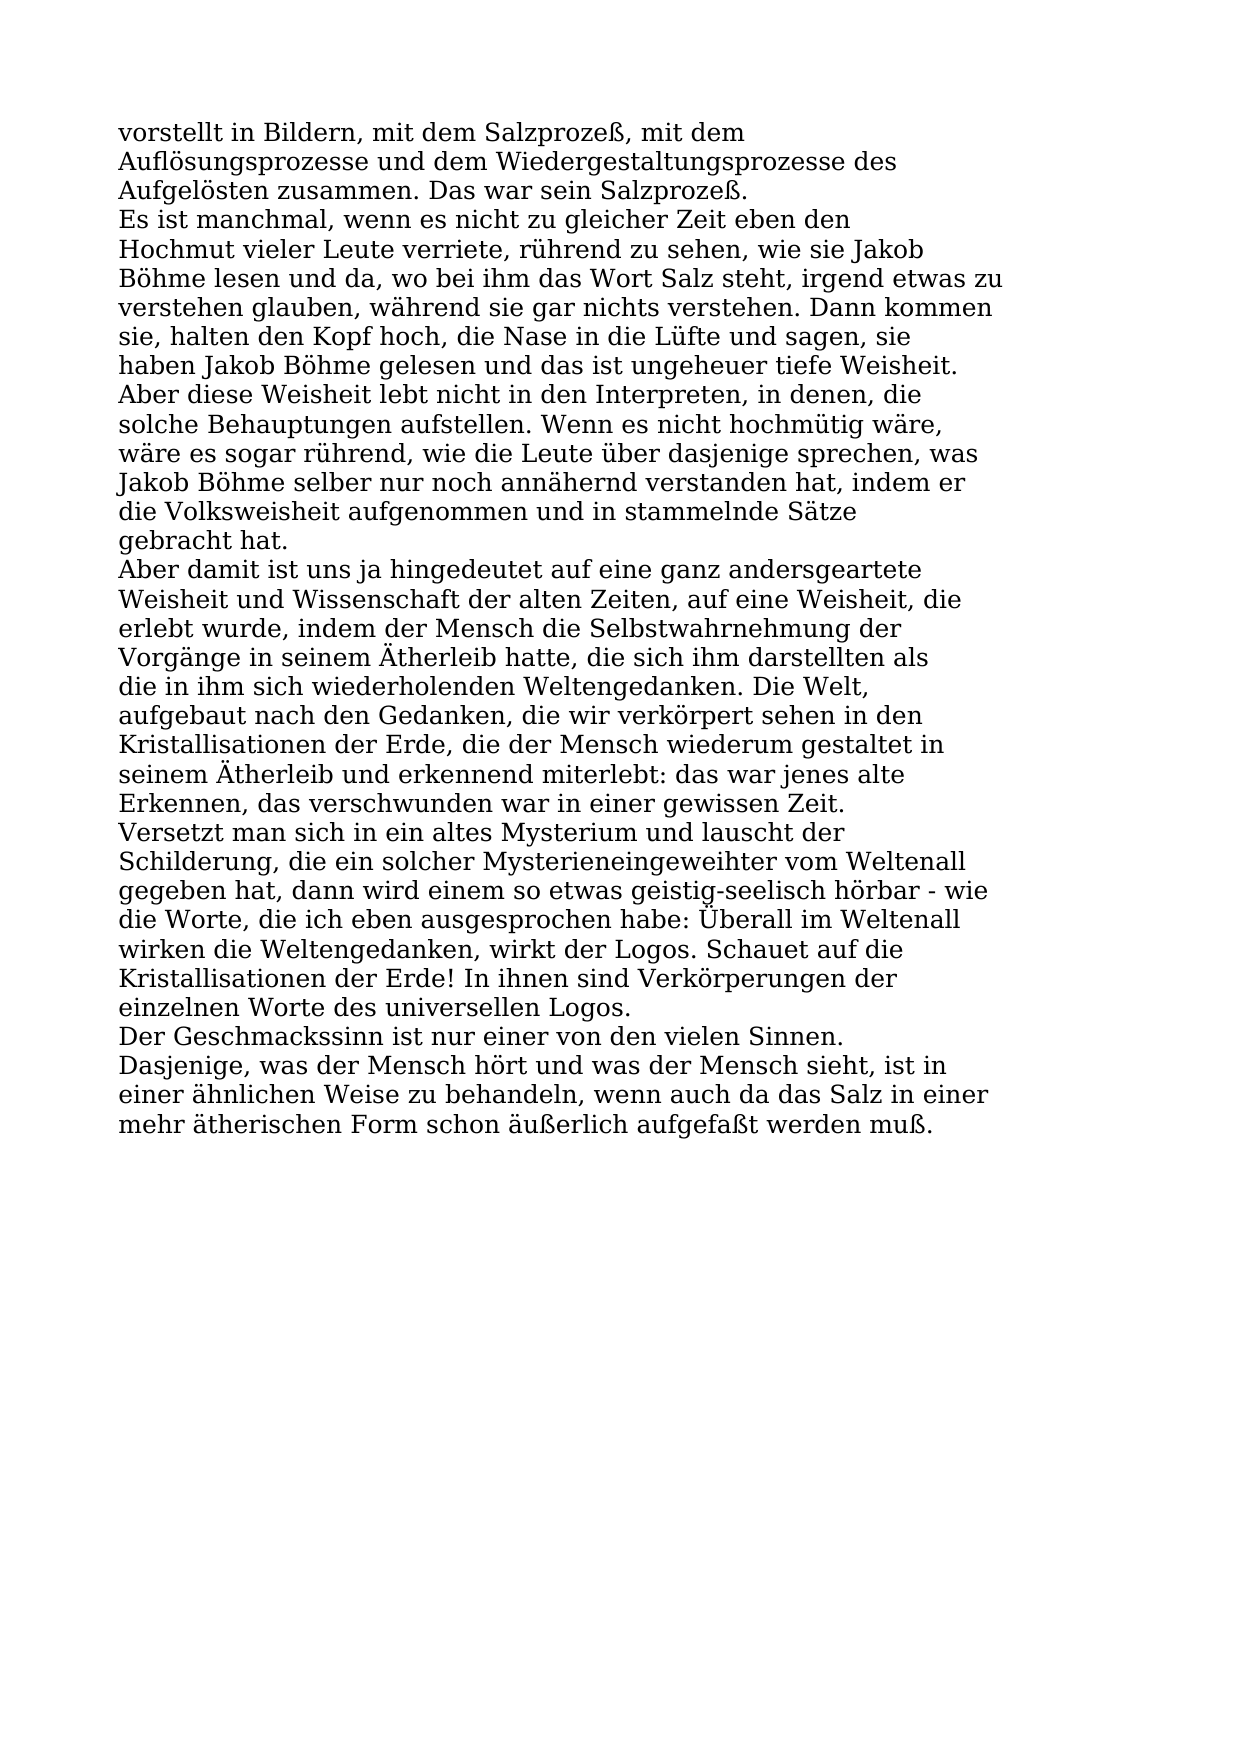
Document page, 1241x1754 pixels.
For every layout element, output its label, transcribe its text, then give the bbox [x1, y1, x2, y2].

text aufgebaut nach den Gedanken, die wir verkörpert sehen in den [118, 701, 1122, 731]
text Versetzt man sich in ein altes Mysterium und lauscht der [118, 818, 1122, 847]
text Jakob Böhme selber nur noch annähernd verstanden hat, indem er [118, 468, 1122, 497]
text vorstellt in Bildern, mit dem Salzprozeß, mit dem [118, 118, 1122, 147]
text Auflösungsprozesse und dem Wiedergestaltungsprozesse des [118, 147, 1122, 176]
text haben Jakob Böhme gelesen und das ist ungeheuer tiefe Weisheit. [118, 351, 1122, 381]
text gegeben hat, dann wird einem so etwas geistig-seelisch hörbar - wie [118, 876, 1122, 906]
text verstehen glauben, während sie gar nichts verstehen. Dann kommen [118, 293, 1122, 322]
text Der Geschmackssinn ist nur einer von den vielen Sinnen. [118, 1022, 1122, 1051]
text wäre es sogar rührend, wie die Leute über dasjenige sprechen, was [118, 439, 1122, 468]
text Kristallisationen der Erde, die der Mensch wiederum gestaltet in [118, 731, 1122, 760]
text die Volksweisheit aufgenommen und in stammelnde Sätze [118, 497, 1122, 526]
text seinem Ätherleib und erkennend miterlebt: das war jenes alte [118, 760, 1122, 789]
text Schilderung, die ein solcher Mysterieneingeweihter vom Weltenall [118, 847, 1122, 876]
text Weisheit und Wissenschaft der alten Zeiten, auf eine Weisheit, die [118, 585, 1122, 614]
text die Worte, die ich eben ausgesprochen habe: Überall im Weltenall [118, 906, 1122, 935]
text Vorgänge in seinem Ätherleib hatte, die sich ihm darstellten als [118, 643, 1122, 672]
text einzelnen Worte des universellen Logos. [118, 993, 1122, 1022]
text mehr ätherischen Form schon äußerlich aufgefaßt werden muß. [118, 1110, 1122, 1139]
text Dasjenige, was der Mensch hört und was der Mensch sieht, ist in [118, 1051, 1122, 1081]
text sie, halten den Kopf hoch, die Nase in die Lüfte und sagen, sie [118, 322, 1122, 351]
text Aber diese Weisheit lebt nicht in den Interpreten, in denen, die [118, 381, 1122, 410]
text Aber damit ist uns ja hingedeutet auf eine ganz andersgeartete [118, 556, 1122, 585]
text Hochmut vieler Leute verriete, rührend zu sehen, wie sie Jakob [118, 235, 1122, 264]
text solche Behauptungen aufstellen. Wenn es nicht hochmütig wäre, [118, 410, 1122, 439]
text erlebt wurde, indem der Mensch die Selbstwahrnehmung der [118, 614, 1122, 643]
text Erkennen, das verschwunden war in einer gewissen Zeit. [118, 789, 1122, 818]
text wirken die Weltengedanken, wirkt der Logos. Schauet auf die [118, 935, 1122, 964]
text Kristallisationen der Erde! In ihnen sind Verkörperungen der [118, 964, 1122, 993]
text einer ähnlichen Weise zu behandeln, wenn auch da das Salz in einer [118, 1081, 1122, 1110]
text gebracht hat. [118, 526, 1122, 556]
text Es ist manchmal, wenn es nicht zu gleicher Zeit eben den [118, 206, 1122, 235]
text Böhme lesen und da, wo bei ihm das Wort Salz steht, irgend etwas zu [118, 264, 1122, 293]
text die in ihm sich wiederholenden Weltengedanken. Die Welt, [118, 672, 1122, 701]
text Aufgelösten zusammen. Das war sein Salzprozeß. [118, 176, 1122, 206]
